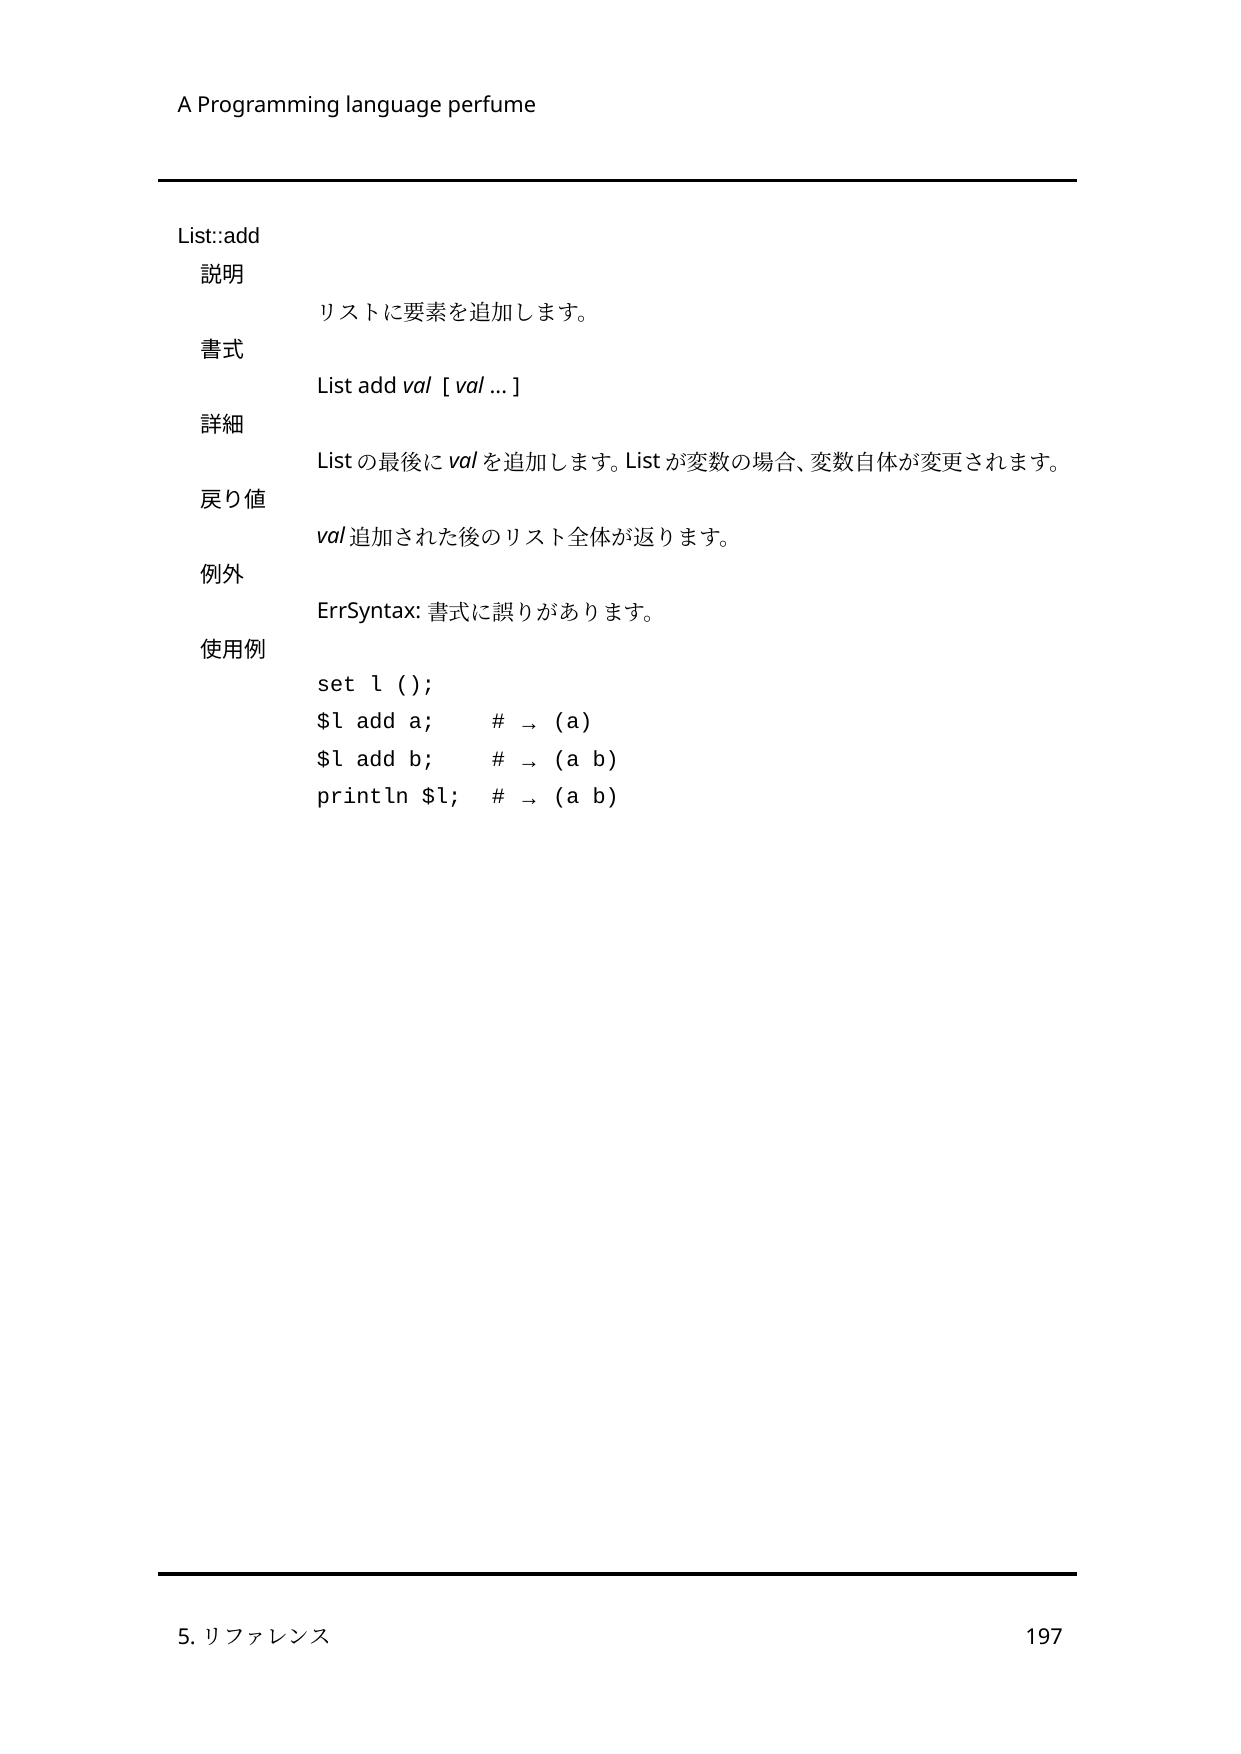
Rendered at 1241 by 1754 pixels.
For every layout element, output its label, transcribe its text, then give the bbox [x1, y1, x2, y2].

table_cell 例外 [200, 554, 317, 629]
table_cell List add val [ val ... ] [317, 329, 1063, 404]
table_cell 書式 [200, 329, 317, 404]
subtitle List::add [177, 217, 1063, 254]
table_header リストに要素を追加します。 [317, 254, 1063, 329]
table_cell 詳細 [200, 404, 317, 479]
table_cell ErrSyntax: 書式に誤りがあります。 [317, 554, 1063, 629]
table_cell 使用例 [200, 629, 317, 817]
table_cell val追加された後のリスト全体が返ります。 [317, 479, 1063, 554]
table_cell 戻り値 [200, 479, 317, 554]
table_cell Listの最後にvalを追加します。Listが変数の場合、変数自体が変更されます。 [317, 404, 1063, 479]
table_header 説明 [200, 254, 317, 329]
table_cell set l (); $l add a; # → (a) $l add b; # → (a b) println $l; # → (a b) [317, 629, 1063, 817]
